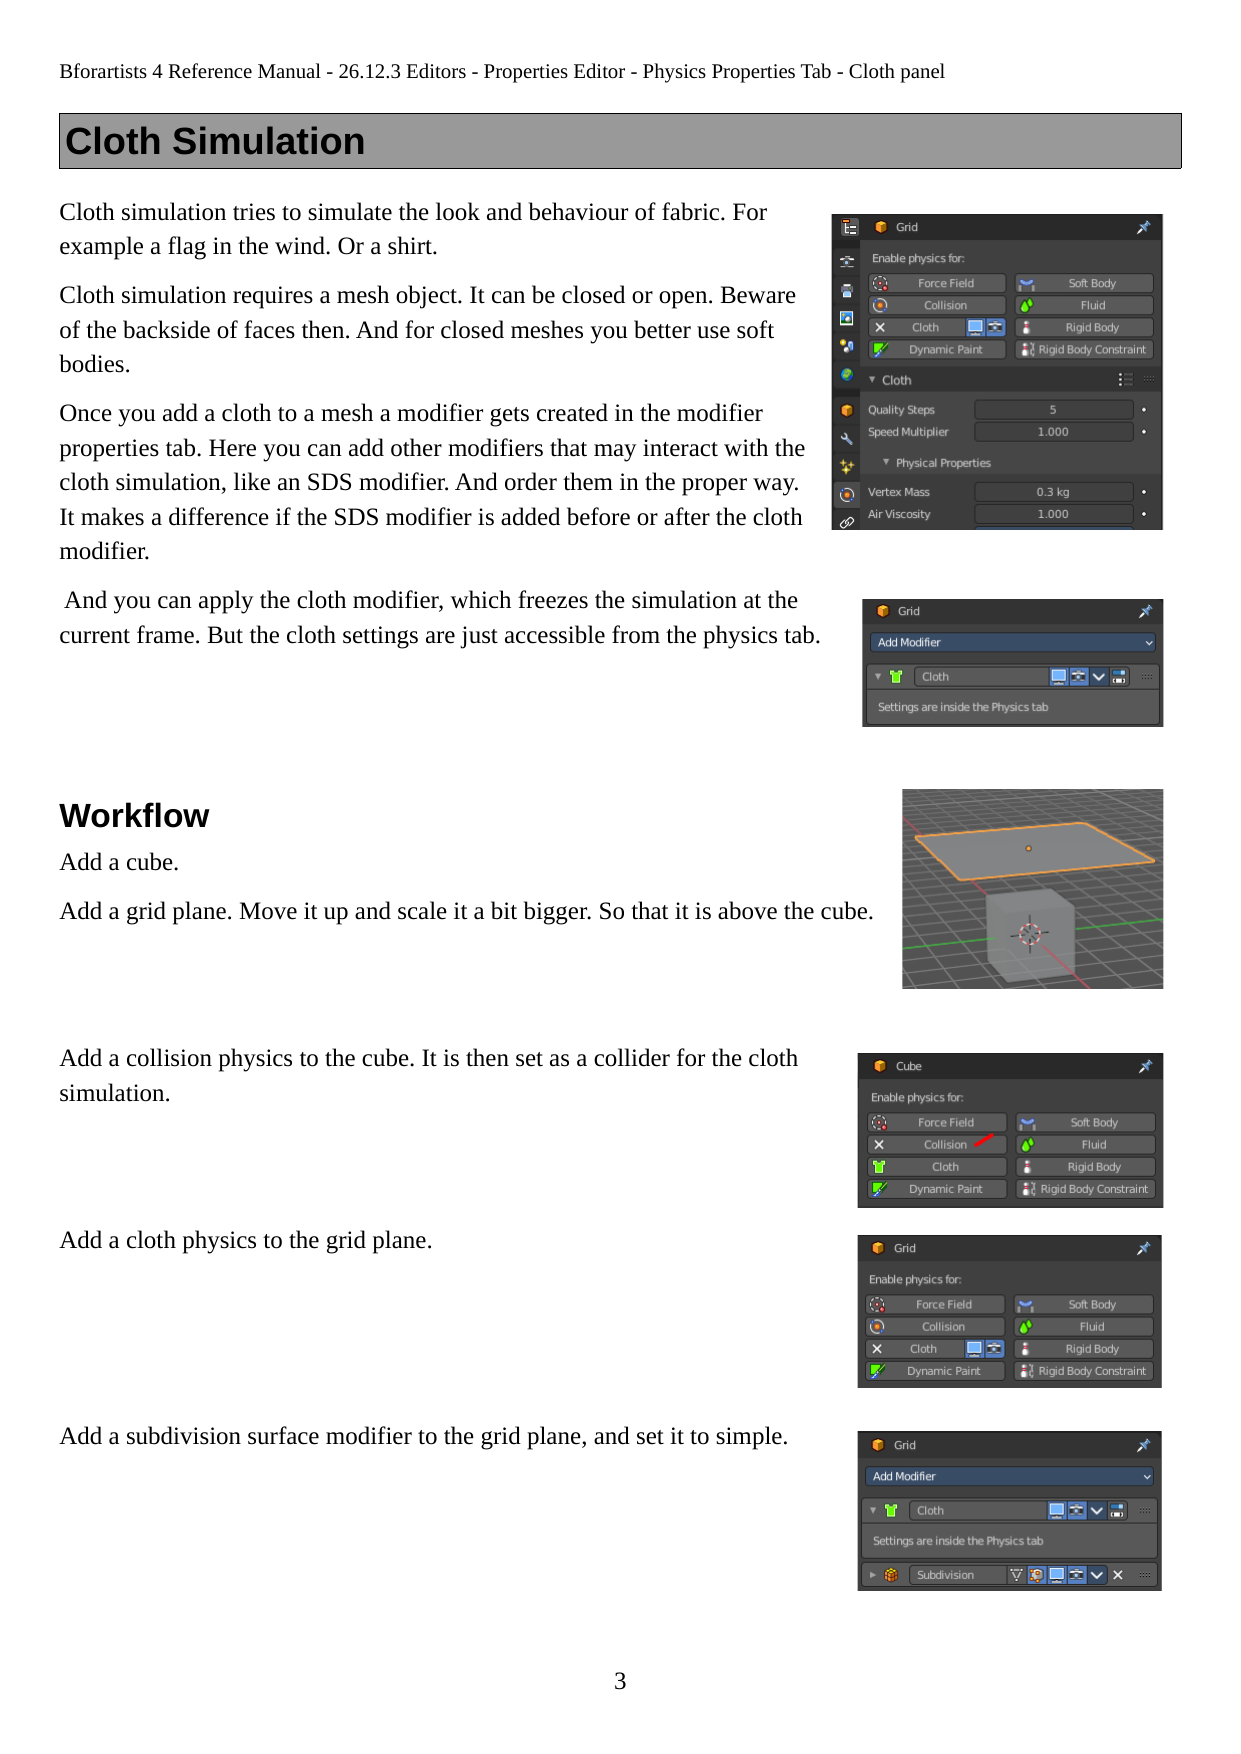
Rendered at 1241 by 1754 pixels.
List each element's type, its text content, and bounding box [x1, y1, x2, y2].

subtitle [1164, 796, 1181, 835]
text Once you add a cloth to a mesh a modifier gets created in the modifier properties tab. Here you can add other modifiers that may interact with the cloth simulation, like an SDS modifier. And order them in the proper way. It makes a difference if the SDS modifier is added before or after the cloth modifier. [59, 398, 1181, 565]
text [1164, 847, 1181, 876]
picture [831, 214, 1164, 530]
text Add a cloth physics to the grid plane. [59, 1225, 1181, 1254]
text Add a cube. [59, 847, 902, 876]
text Add a grid plane. Move it up and scale it a bit bigger. So that it is above the cube. [59, 896, 902, 925]
text And you can apply the cloth modifier, which freezes the simulation at the current frame. But the cloth settings are just accessible from the physics tab. [59, 585, 1181, 648]
picture [862, 599, 1164, 727]
picture [857, 1235, 1162, 1388]
picture [902, 789, 1164, 989]
picture [857, 1053, 1164, 1208]
text Add a collision physics to the cube. It is then set as a collider for the cloth simulation. [59, 1043, 1181, 1107]
picture [857, 1431, 1162, 1591]
table_header Cloth Simulation [60, 114, 1181, 168]
subtitle Workflow [59, 796, 902, 835]
text Add a subdivision surface modifier to the grid plane, and set it to simple. [59, 1421, 1181, 1450]
text Cloth simulation requires a mesh object. It can be closed or open. Beware of the backside of faces then. And for closed meshes you better use soft bodies. [59, 280, 831, 378]
text Cloth simulation tries to simulate the look and behaviour of fabric. For example a flag in the wind. Or a shirt. [59, 197, 1181, 260]
